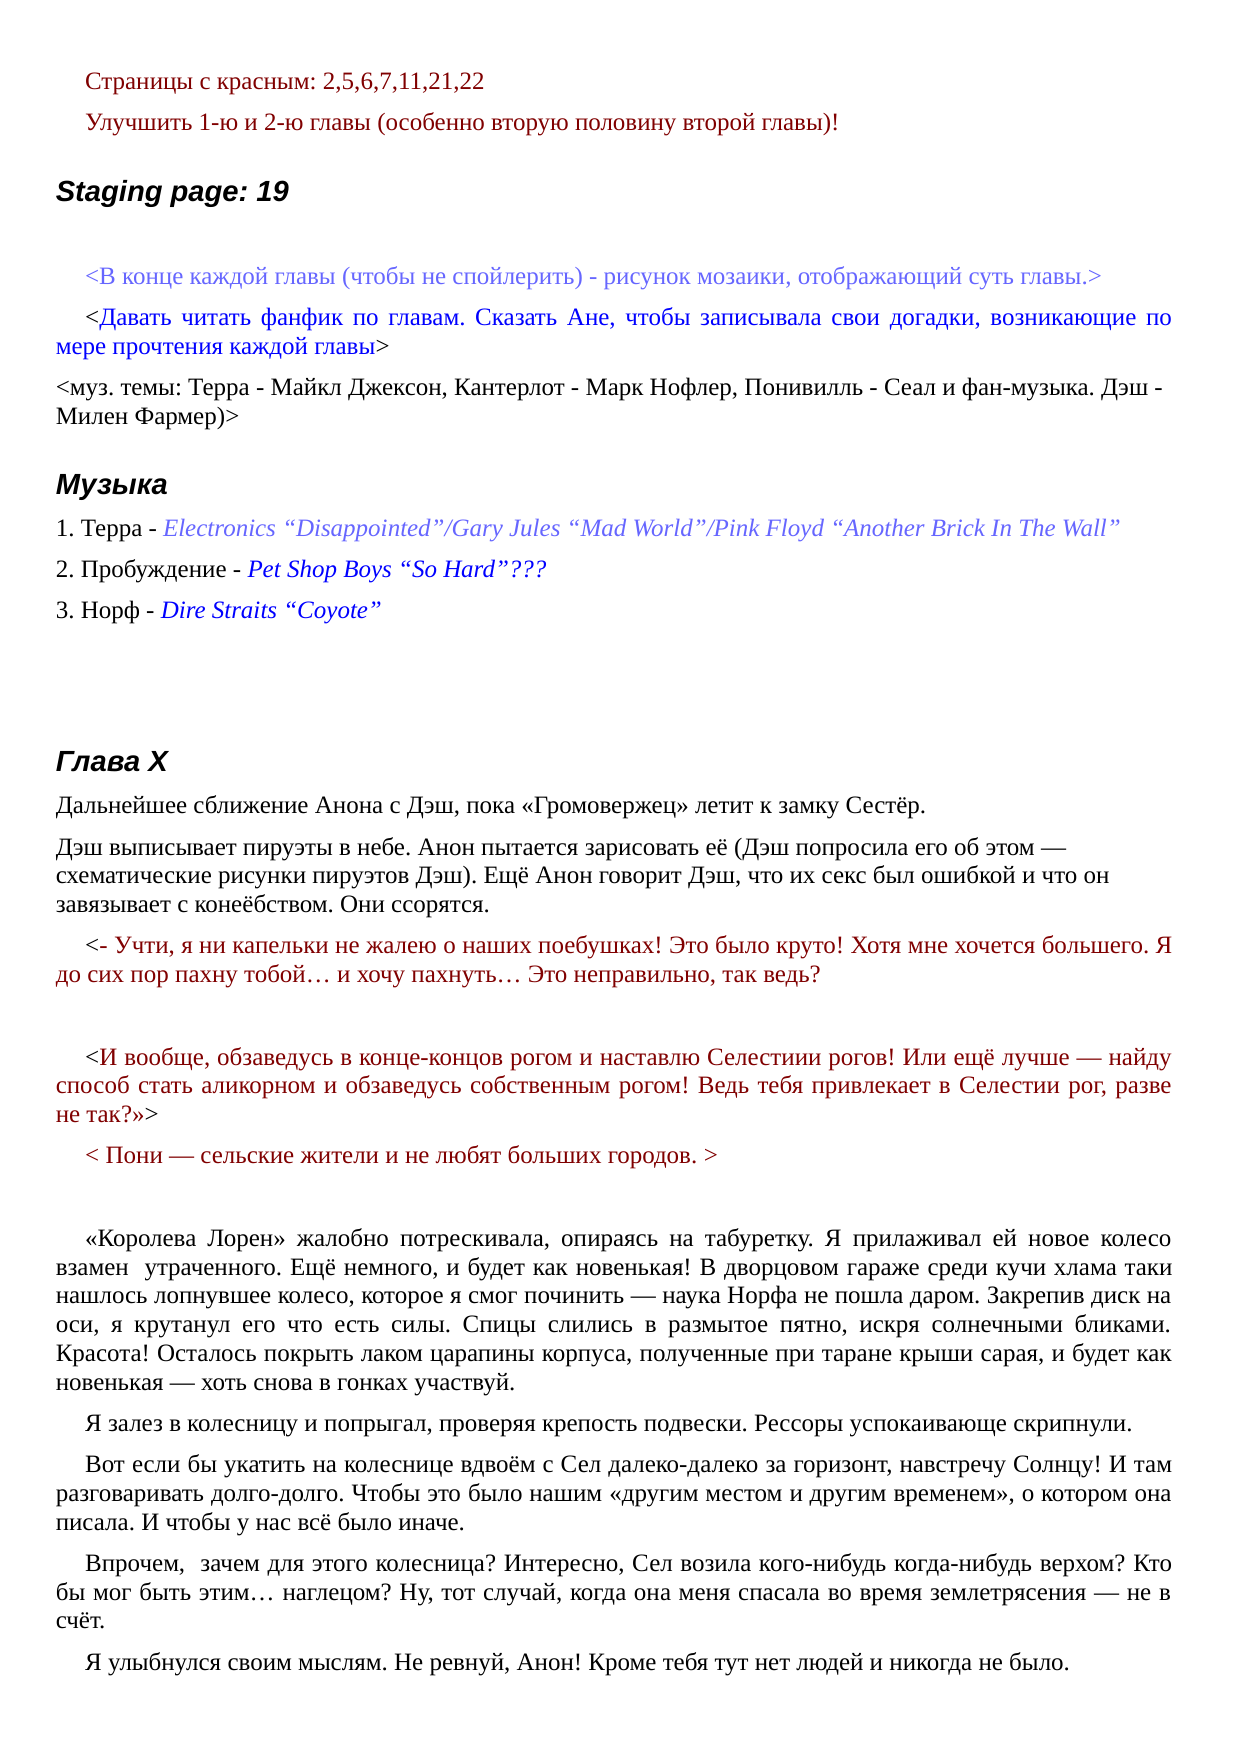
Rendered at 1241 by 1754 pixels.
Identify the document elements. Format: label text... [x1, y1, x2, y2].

text Улучшить 1-ю и 2-ю главы (особенно вторую половину второй главы)! [56, 107, 1173, 136]
text <Давать читать фанфик по главам. Сказать Ане, чтобы записывала свои догадки, возникающие по мере прочтения каждой главы> [56, 302, 1173, 359]
text «Королева Лорен» жалобно потрескивала, опираясь на табуретку. Я прилаживал ей новое колесо взамен утраченного. Ещё немного, и будет как новенькая! В дворцовом гараже среди кучи хлама таки нашлось лопнувшее колесо, которое я смог починить — наука Норфа не пошла даром. Закрепив диск на оси, я крутанул его что есть силы. Спицы слились в размытое пятно, искря солнечными бликами. Красота! Осталось покрыть лаком царапины корпуса, полученные при таране крыши сарая, и будет как новенькая — хоть снова в гонках участвуй. [56, 1223, 1173, 1395]
text 1. Терра - Electronics “Disappointed”/Gary Jules “Mad World”/Pink Floyd “Another Brick In The Wall” [56, 513, 1173, 542]
text 3. Норф - Dire Straits “Coyote” [56, 596, 1173, 624]
subtitle Музыка [56, 467, 1173, 501]
text < Пони — сельские жители и не любят больших городов. > [56, 1140, 1173, 1169]
text Дэш выписывает пируэты в небе. Анон пытается зарисовать её (Дэш попросила его об этом — схематические рисунки пируэтов Дэш). Ещё Анон говорит Дэш, что их секс был ошибкой и что он завязывает с конеёбством. Они ссорятся. [56, 832, 1173, 918]
text Страницы с красным: 2,5,6,7,11,21,22 [56, 66, 1173, 95]
text Я залез в колесницу и попрыгал, проверяя крепость подвески. Рессоры успокаивающе скрипнули. [56, 1408, 1173, 1437]
text Я улыбнулся своим мыслям. Не ревнуй, Анон! Кроме тебя тут нет людей и никогда не было. [56, 1647, 1173, 1675]
text <В конце каждой главы (чтобы не спойлерить) - рисунок мозаики, отображающий суть главы.> [56, 261, 1173, 289]
text <- Учти, я ни капельки не жалею о наших поебушках! Это было круто! Хотя мне хочется большего. Я до сих пор пахну тобой… и хочу пахнуть… Это неправильно, так ведь? [56, 930, 1173, 988]
text Вот если бы укатить на колеснице вдвоём с Сел далеко-далеко за горизонт, навстречу Солнцу! И там разговаривать долго-долго. Чтобы это было нашим «другим местом и другим временем», о котором она писала. И чтобы у нас всё было иначе. [56, 1449, 1173, 1535]
subtitle Глава X [56, 744, 1173, 778]
text Впрочем, зачем для этого колесница? Интересно, Сел возила кого-нибудь когда-нибудь верхом? Кто бы мог быть этим… наглецом? Ну, тот случай, когда она меня спасала во время землетрясения — не в счёт. [56, 1548, 1173, 1634]
subtitle Staging page: 19 [56, 173, 1173, 207]
text <И вообще, обзаведусь в конце-концов рогом и наставлю Селестиии рогов! Или ещё лучше — найду способ стать аликорном и обзаведусь собственным рогом! Ведь тебя привлекает в Селестии рог, разве не так?»> [56, 1042, 1173, 1128]
text Дальнейшее сближение Анона с Дэш, пока «Громовержец» летит к замку Сестёр. [56, 790, 1173, 819]
text <муз. темы: Терра - Майкл Джексон, Кантерлот - Марк Нофлер, Понивилль - Сеал и фан-музыка. Дэш - Милен Фармер)> [56, 372, 1173, 429]
text 2. Пробуждение - Pet Shop Boys “So Hard”??? [56, 554, 1173, 583]
